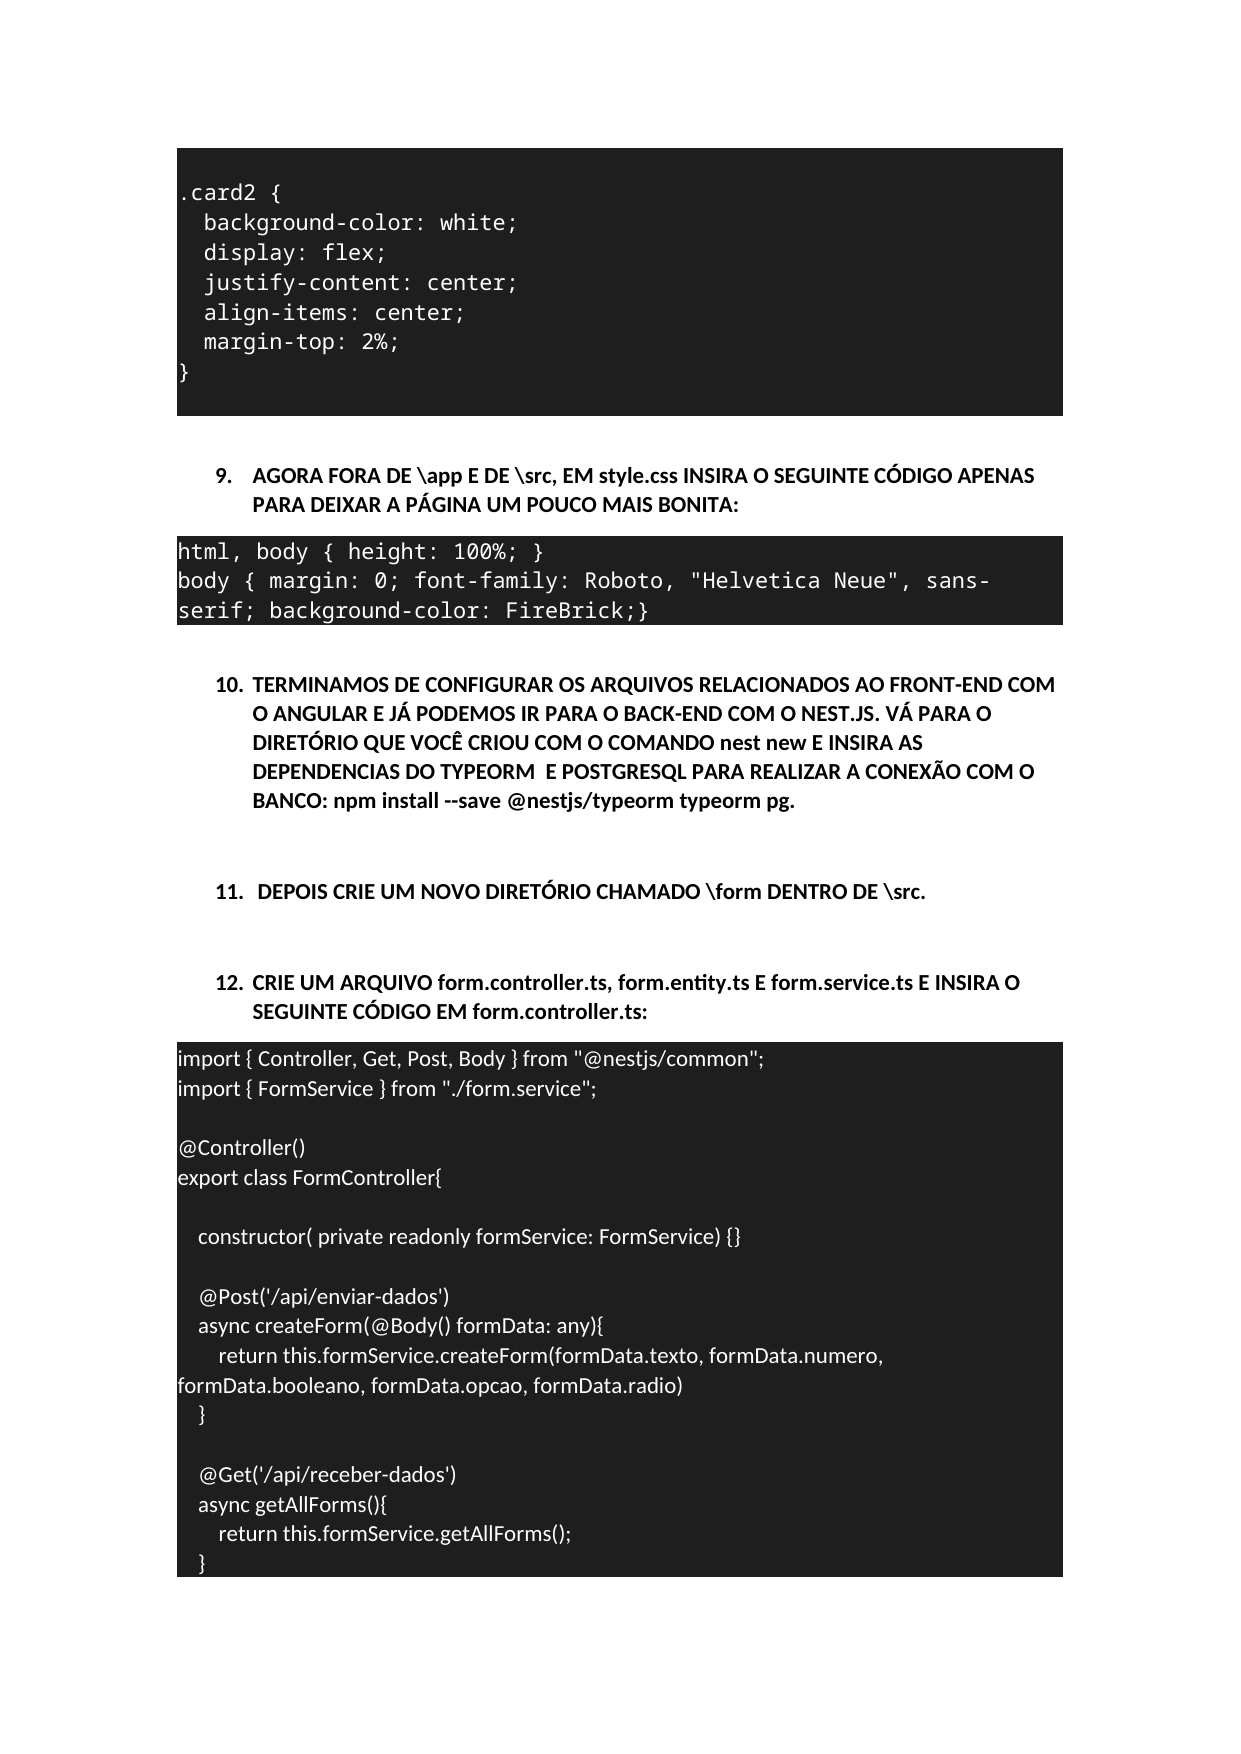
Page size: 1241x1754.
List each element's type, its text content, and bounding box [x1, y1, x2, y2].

text import { Controller, Get, Post, Body } from "@nestjs/common"; [177, 1042, 1063, 1072]
text @Controller() [177, 1132, 1063, 1161]
list CRIE UM ARQUIVO form.controller.ts, form.entity.ts E form.service.ts E INSIRA O SEGUINTE CÓDIGO EM form.controller.ts: [215, 968, 1063, 1025]
text return this.formService.createForm(formData.texto, formData.numero, formData.booleano, formData.opcao, formData.radio) [177, 1339, 1063, 1399]
text .card2 { [177, 177, 1063, 207]
text background-color: white; [177, 207, 1063, 237]
text export class FormController{ [177, 1161, 1063, 1191]
text async createForm(@Body() formData: any){ [177, 1310, 1063, 1339]
list DEPOIS CRIE UM NOVO DIRETÓRIO CHAMADO \form DENTRO DE \src. [215, 877, 1063, 905]
text return this.formService.getAllForms(); [177, 1518, 1063, 1547]
list AGORA FORA DE \app E DE \src, EM style.css INSIRA O SEGUINTE CÓDIGO APENAS PARA DEIXAR A PÁGINA UM POUCO MAIS BONITA: [215, 461, 1063, 518]
text import { FormService } from "./form.service"; [177, 1072, 1063, 1102]
list TERMINAMOS DE CONFIGURAR OS ARQUIVOS RELACIONADOS AO FRONT-END COM O ANGULAR E JÁ PODEMOS IR PARA O BACK-END COM O NEST.JS. VÁ PARA O DIRETÓRIO QUE VOCÊ CRIOU COM O COMANDO nest new E INSIRA AS DEPENDENCIAS DO TYPEORM E POSTGRESQL PARA REALIZAR A CONEXÃO COM O BANCO: npm install --save @nestjs/typeorm typeorm pg. [215, 671, 1063, 814]
text } [177, 356, 1063, 386]
text constructor( private readonly formService: FormService) {} [177, 1221, 1063, 1250]
text @Post('/api/enviar-dados') [177, 1280, 1063, 1310]
text display: flex; [177, 237, 1063, 267]
text } [177, 1399, 1063, 1429]
text align-items: center; [177, 297, 1063, 326]
text @Get('/api/receber-dados') [177, 1458, 1063, 1488]
text html, body { height: 100%; } [177, 536, 1063, 565]
text } [177, 1547, 1063, 1577]
text justify-content: center; [177, 267, 1063, 297]
text margin-top: 2%; [177, 326, 1063, 356]
text body { margin: 0; font-family: Roboto, "Helvetica Neue", sans-serif; background-color: FireBrick;} [177, 565, 1063, 625]
text async getAllForms(){ [177, 1488, 1063, 1518]
